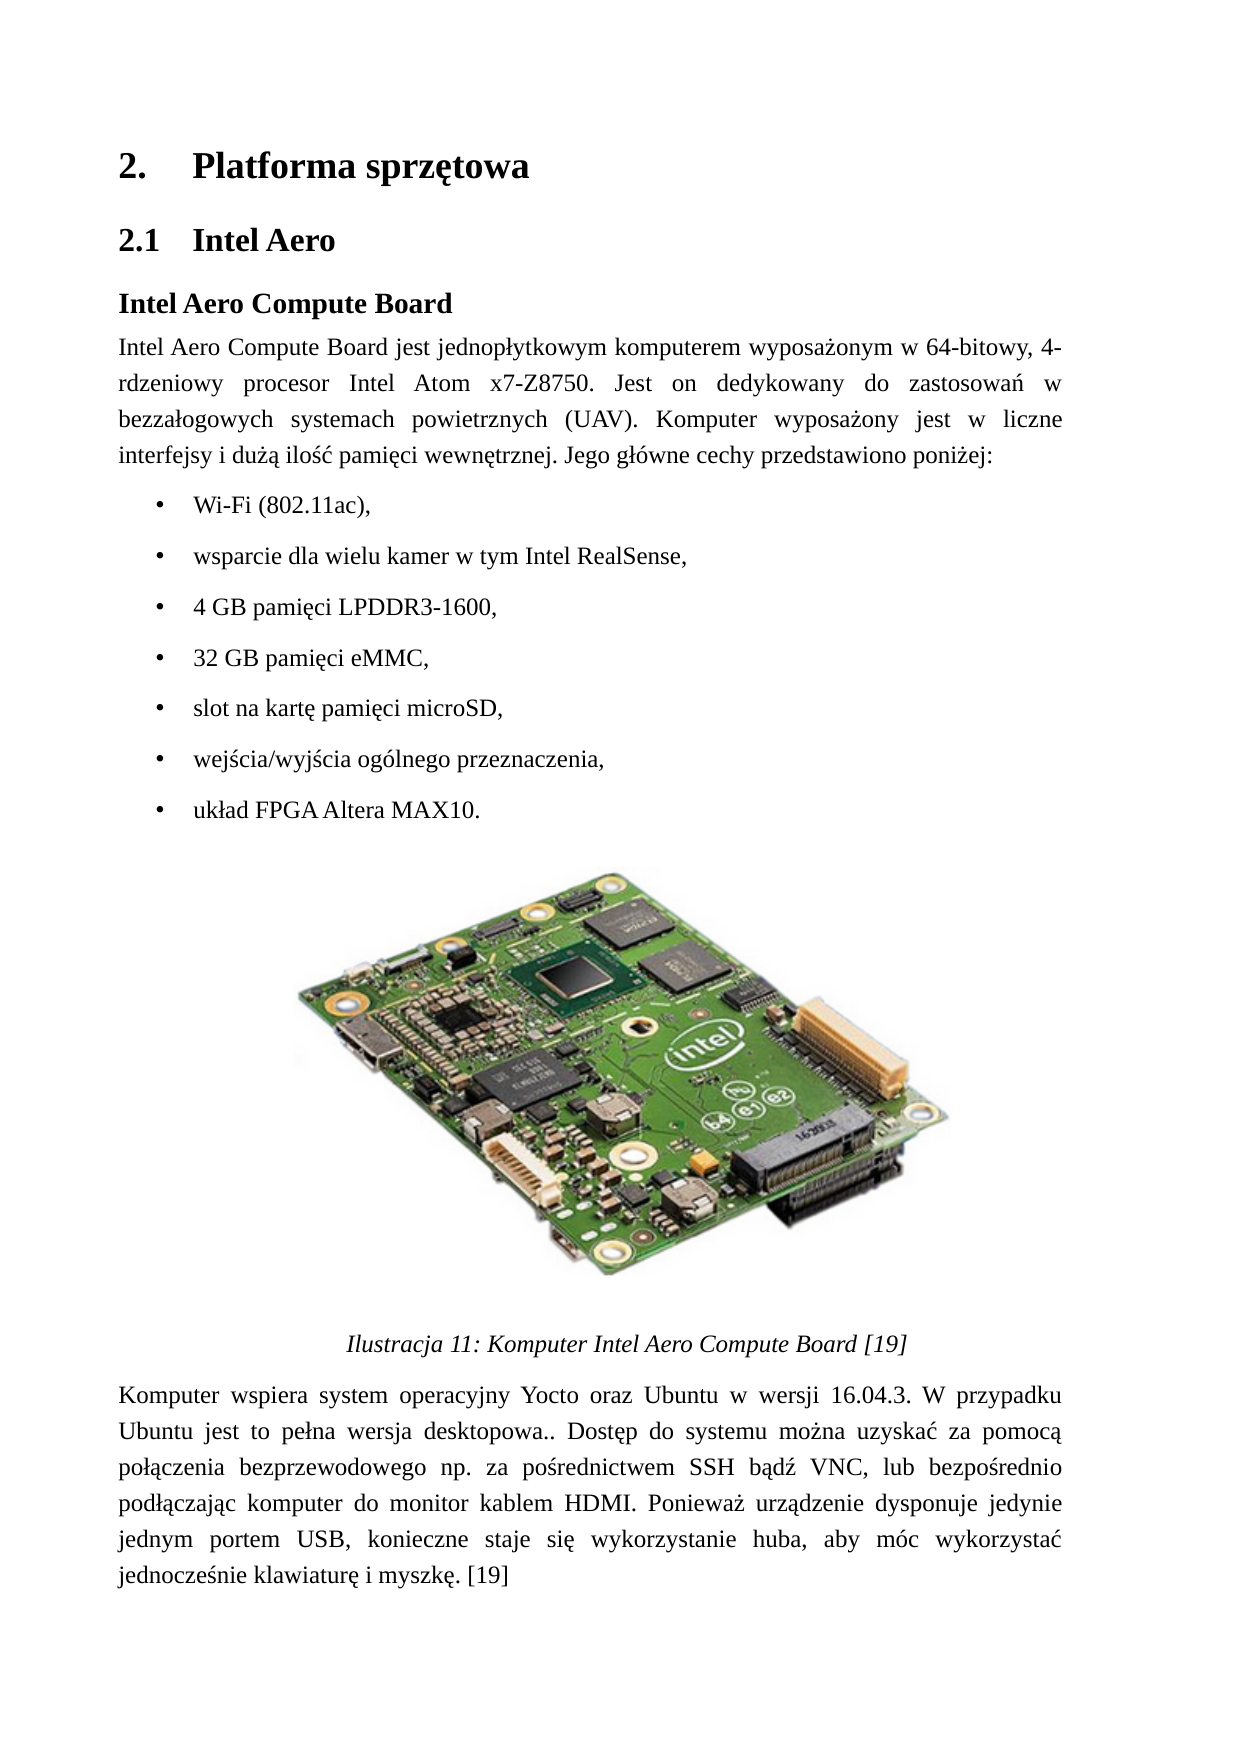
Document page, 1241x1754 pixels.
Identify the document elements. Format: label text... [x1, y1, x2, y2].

list układ FPGA Altera MAX10. [156, 795, 1063, 824]
list 32 GB pamięci eMMC, [156, 643, 1063, 672]
list Wi-Fi (802.11ac), [156, 491, 1063, 519]
list wsparcie dla wielu kamer w tym Intel RealSense, [156, 541, 1063, 570]
text Komputer wspiera system operacyjny Yocto oraz Ubuntu w wersji 16.04.3. W przypadku Ubuntu jest to pełna wersja desktopowa.. Dostęp do systemu można uzyskać za pomocą połączenia bezprzewodowego np. za pośrednictwem SSH bądź VNC, lub bezpośrednio podłączając komputer do monitor kablem HDMI. Ponieważ urządzenie dysponuje jedynie jednym portem USB, konieczne staje się wykorzystanie huba, aby móc wykorzystać jednocześnie klawiaturę i myszkę. [19] [118, 1380, 1063, 1588]
list Ilustracja 11: Komputer Intel Aero Compute Board [19] [291, 1324, 965, 1358]
list slot na kartę pamięci microSD, [156, 693, 1063, 722]
subtitle Intel Aero Compute Board [118, 286, 1063, 319]
list 4 GB pamięci LPDDR3-1600, [156, 592, 1063, 621]
subtitle Platforma sprzętowa [118, 143, 1063, 187]
subtitle Intel Aero [118, 220, 1063, 259]
picture [291, 858, 965, 1324]
list wejścia/wyjścia ogólnego przeznaczenia, [156, 744, 1063, 773]
text Intel Aero Compute Board jest jednopłytkowym komputerem wyposażonym w 64-bitowy, 4-rdzeniowy procesor Intel Atom x7-Z8750. Jest on dedykowany do zastosowań w bezzałogowych systemach powietrznych (UAV). Komputer wyposażony jest w liczne interfejsy i dużą ilość pamięci wewnętrznej. Jego główne cechy przedstawiono poniżej: [118, 332, 1063, 469]
